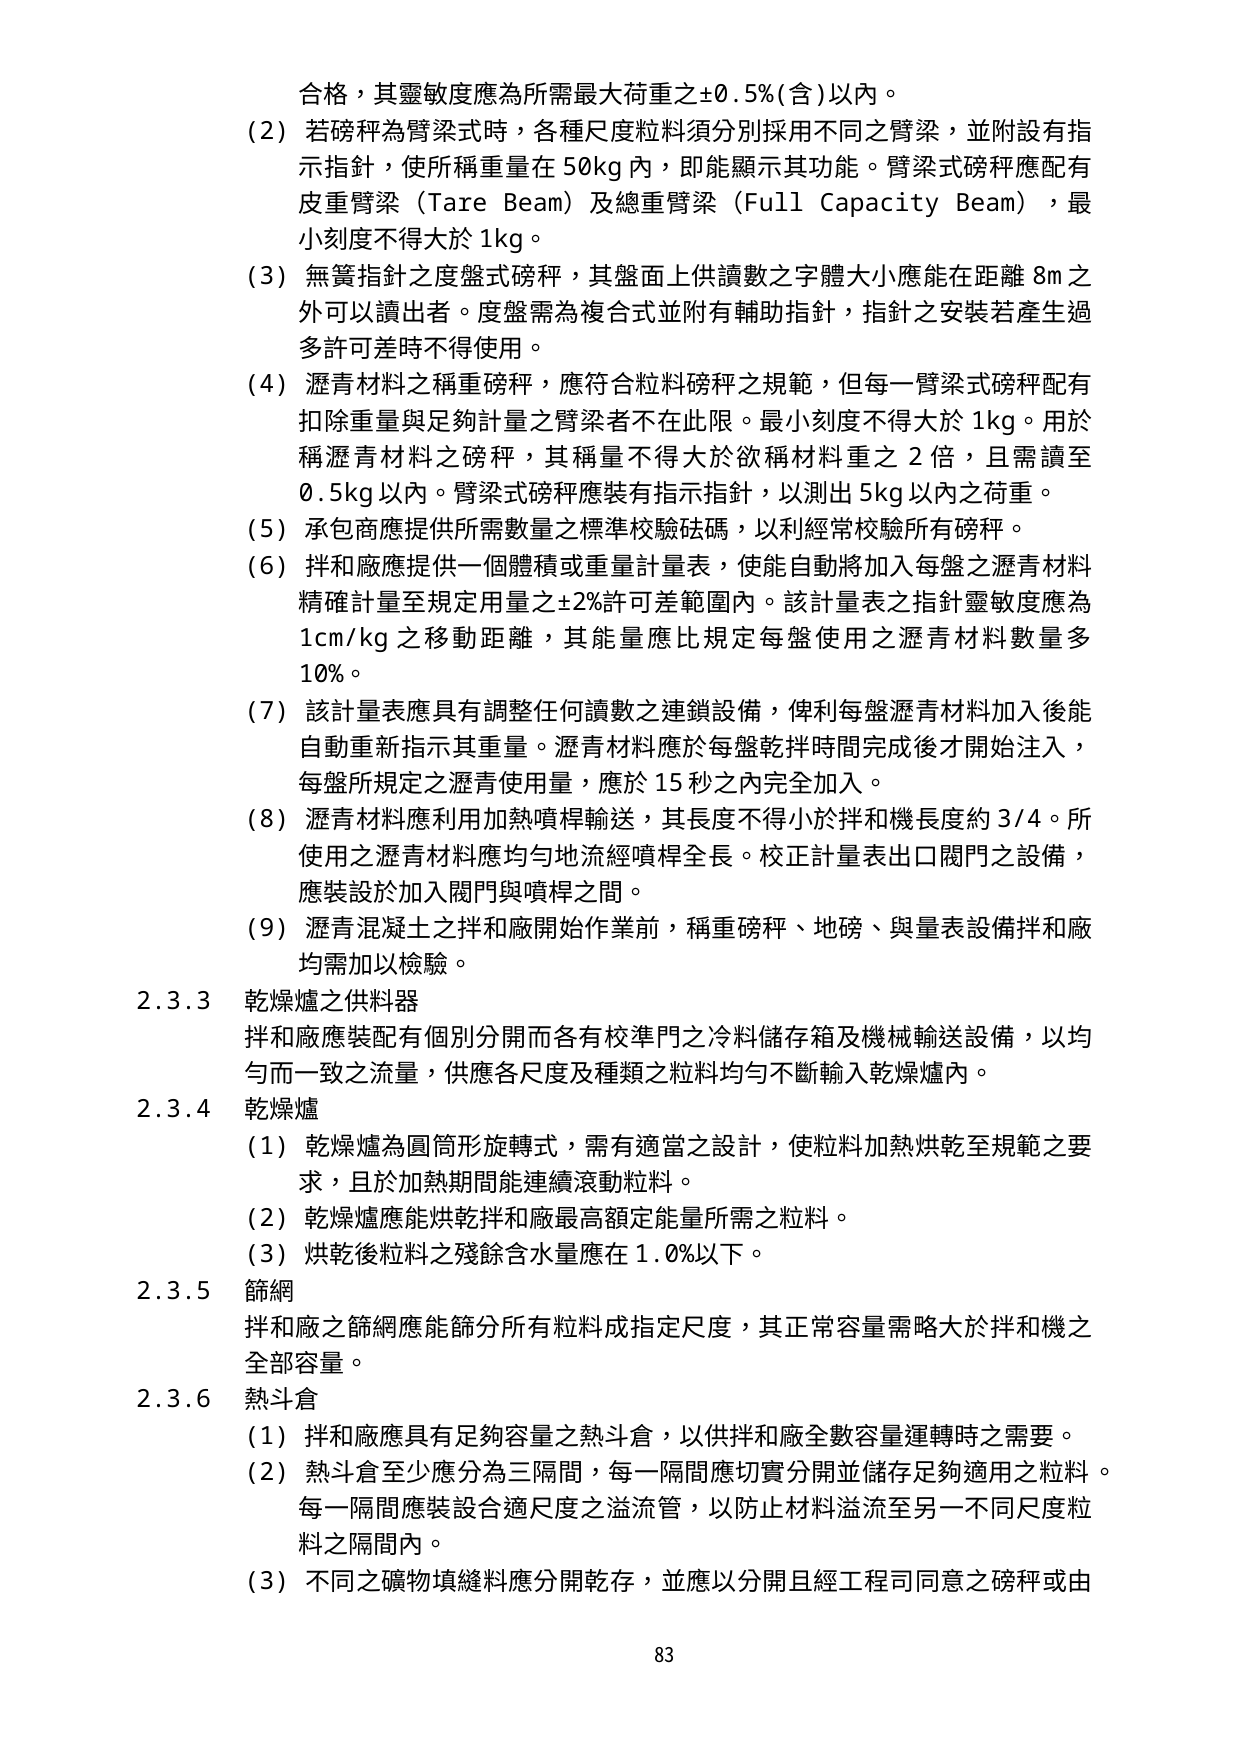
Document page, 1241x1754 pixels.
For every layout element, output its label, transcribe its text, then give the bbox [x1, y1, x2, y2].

text (2) 乾燥爐應能烘乾拌和廠最高額定能量所需之粒料。 [244, 1199, 1092, 1235]
text (2) 熱斗倉至少應分為三隔間，每一隔間應切實分開並儲存足夠適用之粒料。每一隔間應裝設合適尺度之溢流管，以防止材料溢流至另一不同尺度粒料之隔間內。 [244, 1452, 1092, 1561]
text (7) 該計量表應具有調整任何讀數之連鎖設備，俾利每盤瀝青材料加入後能自動重新指示其重量。瀝青材料應於每盤乾拌時間完成後才開始注入，每盤所規定之瀝青使用量，應於15秒之內完全加入。 [244, 691, 1092, 800]
text 2.3.3 乾燥爐之供料器 [136, 981, 1092, 1017]
text (9) 瀝青混凝土之拌和廠開始作業前，稱重磅秤、地磅、與量表設備拌和廠均需加以檢驗。 [244, 909, 1092, 981]
text 拌和廠應裝配有個別分開而各有校準門之冷料儲存箱及機械輸送設備，以均勻而一致之流量，供應各尺度及種類之粒料均勻不斷輸入乾燥爐內。 [244, 1017, 1092, 1090]
text 2.3.6 熱斗倉 [136, 1380, 1092, 1416]
text (2) 若磅秤為臂梁式時，各種尺度粒料須分別採用不同之臂梁，並附設有指示指針，使所稱重量在50kg內，即能顯示其功能。臂梁式磅秤應配有皮重臂梁（Tare Beam）及總重臂梁（Full Capacity Beam），最小刻度不得大於1kg。 [244, 111, 1092, 256]
text (1) 乾燥爐為圓筒形旋轉式，需有適當之設計，使粒料加熱烘乾至規範之要求，且於加熱期間能連續滾動粒料。 [244, 1126, 1092, 1199]
text (3) 無簧指針之度盤式磅秤，其盤面上供讀數之字體大小應能在距離8m之外可以讀出者。度盤需為複合式並附有輔助指針，指針之安裝若產生過多許可差時不得使用。 [244, 256, 1092, 365]
text 2.3.4 乾燥爐 [136, 1090, 1092, 1126]
text (5) 承包商應提供所需數量之標準校驗砝碼，以利經常校驗所有磅秤。 [244, 510, 1092, 546]
text (3) 烘乾後粒料之殘餘含水量應在1.0%以下。 [244, 1235, 1092, 1271]
text 2.3.5 篩網 [136, 1271, 1092, 1307]
text (8) 瀝青材料應利用加熱噴桿輸送，其長度不得小於拌和機長度約3/4。所使用之瀝青材料應均勻地流經噴桿全長。校正計量表出口閥門之設備，應裝設於加入閥門與噴桿之間。 [244, 800, 1092, 909]
text (1) 拌和廠應具有足夠容量之熱斗倉，以供拌和廠全數容量運轉時之需要。 [244, 1416, 1092, 1452]
text 拌和廠之篩網應能篩分所有粒料成指定尺度，其正常容量需略大於拌和機之全部容量。 [244, 1307, 1092, 1380]
text (3) 不同之礦物填縫料應分開乾存，並應以分開且經工程司同意之磅秤或由 [244, 1561, 1092, 1597]
text 合格，其靈敏度應為所需最大荷重之±0.5%(含)以內。 [244, 75, 1092, 111]
text (6) 拌和廠應提供一個體積或重量計量表，使能自動將加入每盤之瀝青材料精確計量至規定用量之±2%許可差範圍內。該計量表之指針靈敏度應為1cm/kg之移動距離，其能量應比規定每盤使用之瀝青材料數量多10%。 [244, 546, 1092, 691]
text (4) 瀝青材料之稱重磅秤，應符合粒料磅秤之規範，但每一臂梁式磅秤配有扣除重量與足夠計量之臂梁者不在此限。最小刻度不得大於1kg。用於稱瀝青材料之磅秤，其稱量不得大於欲稱材料重之2倍，且需讀至0.5kg以內。臂梁式磅秤應裝有指示指針，以測出5kg以內之荷重。 [244, 365, 1092, 510]
